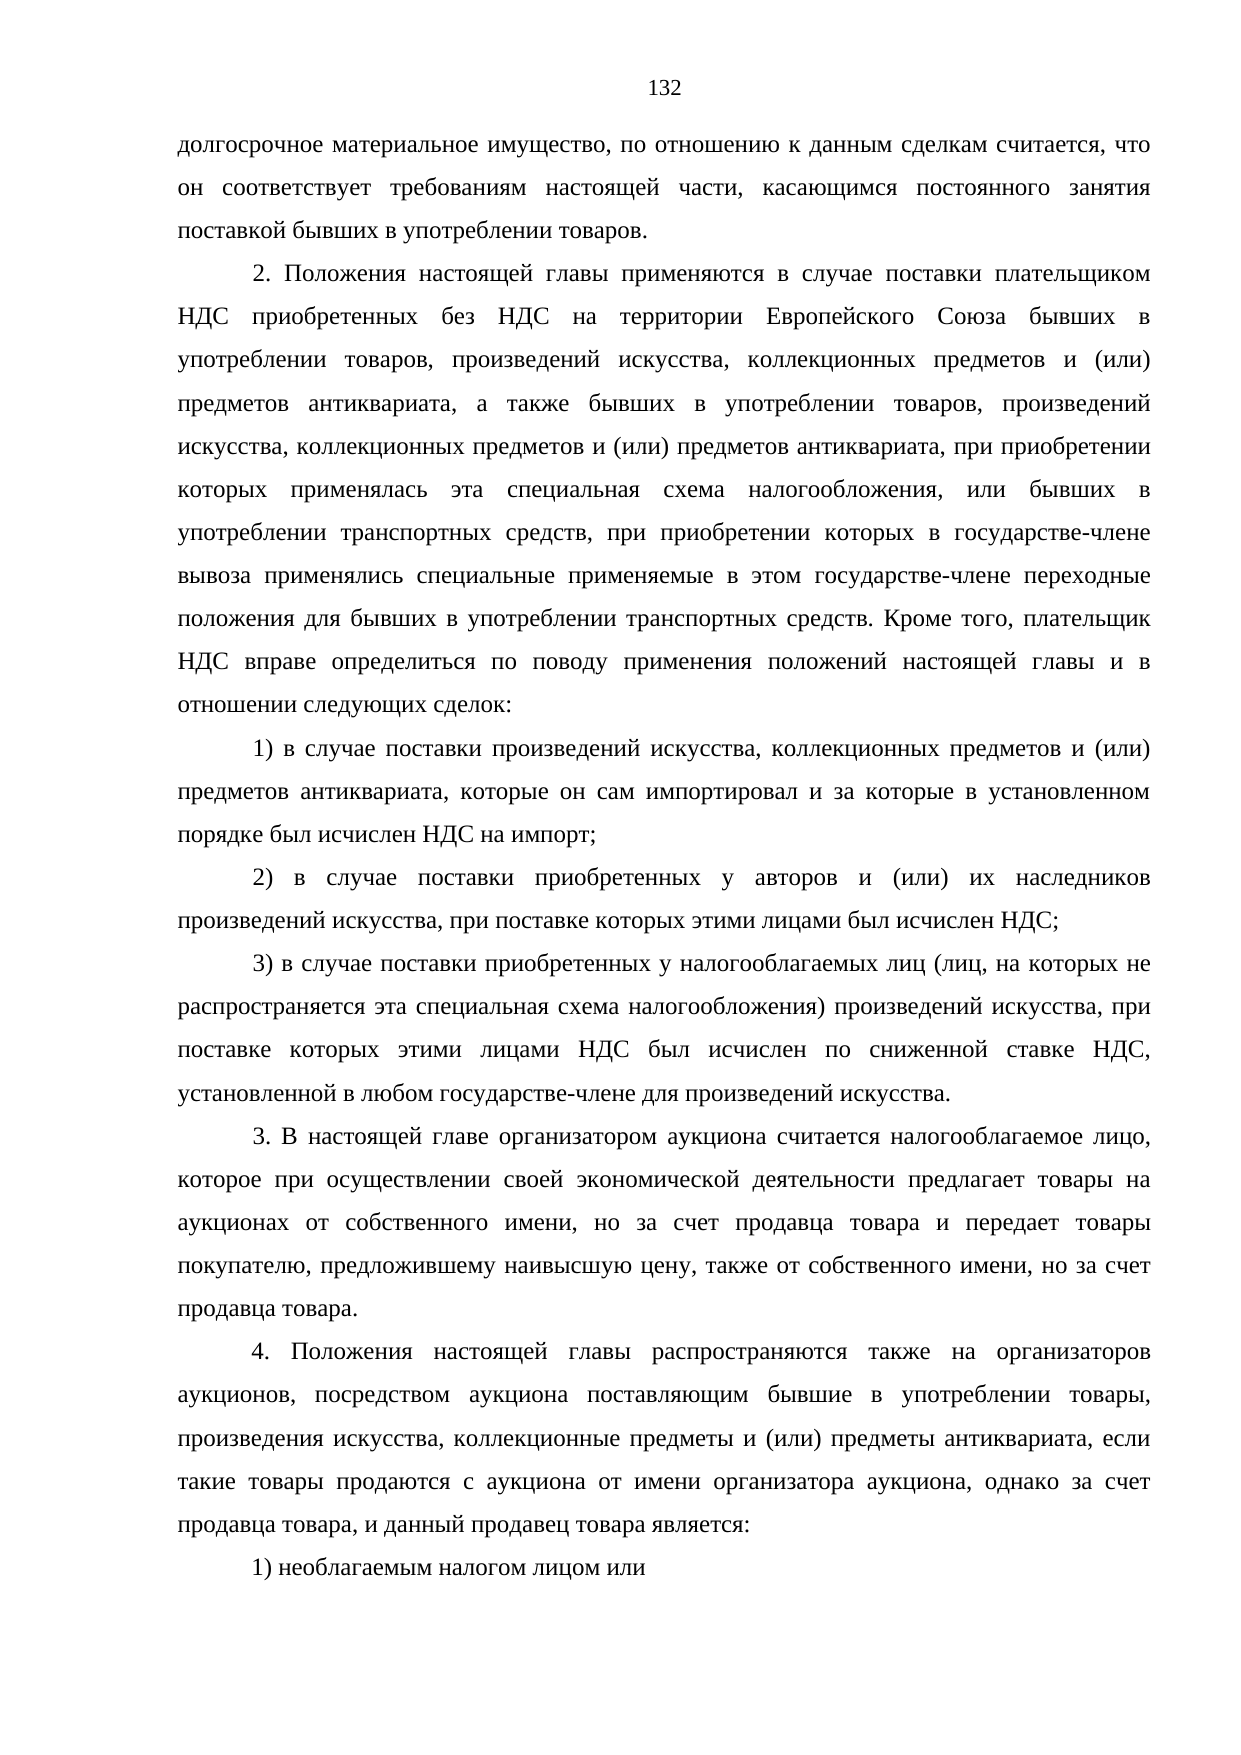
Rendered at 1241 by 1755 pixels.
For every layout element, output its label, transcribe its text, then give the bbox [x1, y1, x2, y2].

text 3. В настоящей главе организатором аукциона считается налогооблагаемое лицо, которое при осуществлении своей экономической деятельности предлагает товары на аукционах от собственного имени, но за счет продавца товара и передает товары покупателю, предложившему наивысшую цену, также от собственного имени, но за счет продавца товара. [177, 1121, 1152, 1322]
text 4. Положения настоящей главы распространяются также на организаторов аукционов, посредством аукциона поставляющим бывшие в употреблении товары, произведения искусства, коллекционные предметы и (или) предметы антиквариата, если такие товары продаются с аукциона от имени организатора аукциона, однако за счет продавца товара, и данный продавец товара является: [177, 1336, 1152, 1538]
text 1) необлагаемым налогом лицом или [177, 1552, 1152, 1581]
text долгосрочное материальное имущество, по отношению к данным сделкам считается, что он соответствует требованиям настоящей части, касающимся постоянного занятия поставкой бывших в употреблении товаров. [177, 129, 1152, 244]
text 3) в случае поставки приобретенных у налогооблагаемых лиц (лиц, на которых не распространяется эта специальная схема налогообложения) произведений искусства, при поставке которых этими лицами НДС был исчислен по сниженной ставке НДС, установленной в любом государстве-члене для произведений искусства. [177, 948, 1152, 1106]
text 2) в случае поставки приобретенных у авторов и (или) их наследников произведений искусства, при поставке которых этими лицами был исчислен НДС; [177, 862, 1152, 934]
text 2. Положения настоящей главы применяются в случае поставки плательщиком НДС приобретенных без НДС на территории Европейского Союза бывших в употреблении товаров, произведений искусства, коллекционных предметов и (или) предметов антиквариата, а также бывших в употреблении товаров, произведений искусства, коллекционных предметов и (или) предметов антиквариата, при приобретении которых применялась эта специальная схема налогообложения, или бывших в употреблении транспортных средств, при приобретении которых в государстве-члене вывоза применялись специальные применяемые в этом государстве-члене переходные положения для бывших в употреблении транспортных средств. Кроме того, плательщик НДС вправе определиться по поводу применения положений настоящей главы и в отношении следующих сделок: [177, 258, 1152, 718]
text 1) в случае поставки произведений искусства, коллекционных предметов и (или) предметов антиквариата, которые он сам импортировал и за которые в установленном порядке был исчислен НДС на импорт; [177, 733, 1152, 848]
